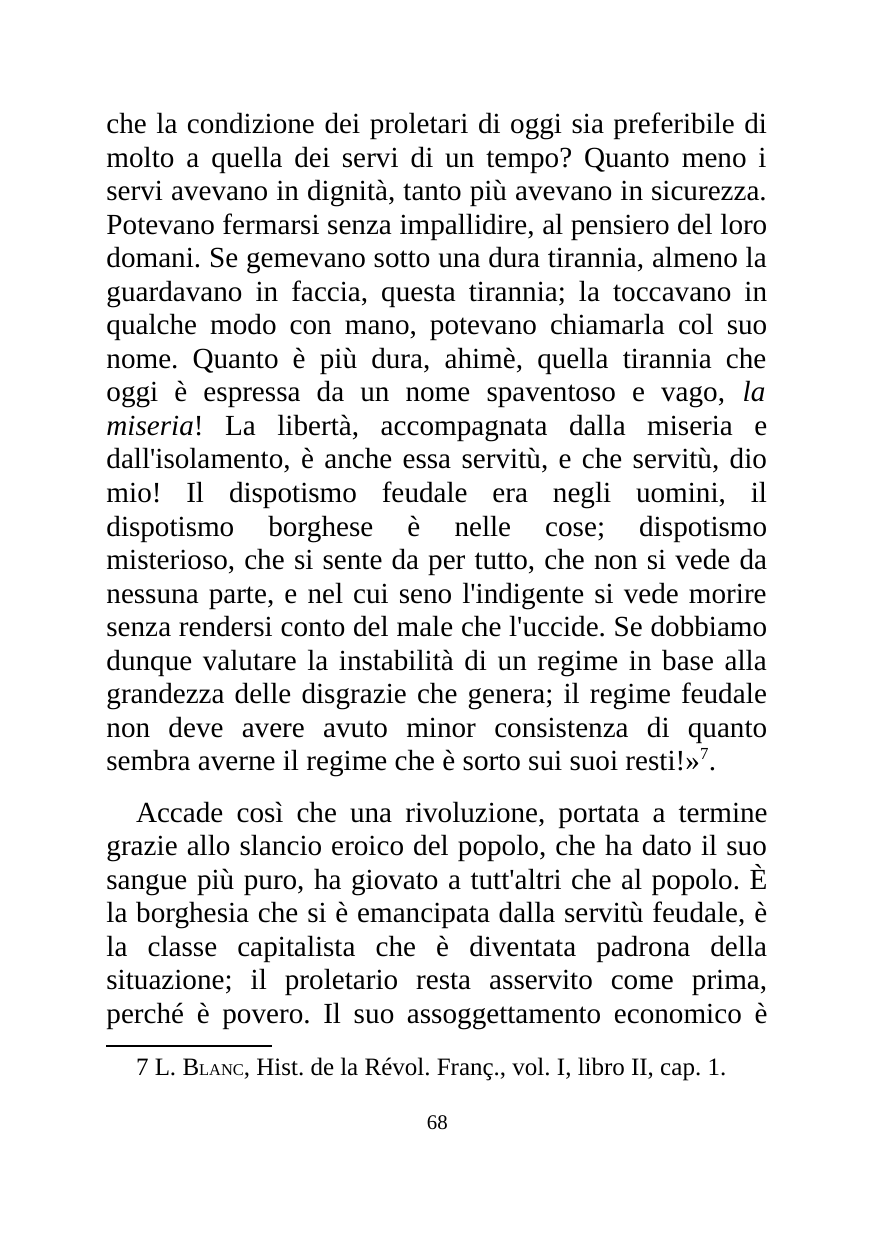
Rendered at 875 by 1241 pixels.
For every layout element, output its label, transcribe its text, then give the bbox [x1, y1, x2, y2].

text L. Blanc, Hist. de la Révol. Franç., vol. I, libro II, cap. 1. [106, 1052, 768, 1080]
text Accade così che una rivoluzione, portata a termine grazie allo slancio eroico del popolo, che ha dato il suo sangue più puro, ha giovato a tutt'altri che al popolo. È la borghesia che si è emancipata dalla servitù feudale, è la classe capitalista che è diventata padrona della situazione; il proletario resta asservito come prima, perché è povero. Il suo assoggettamento economico è [106, 795, 768, 1029]
text che la condizione dei proletari di oggi sia preferibile di molto a quella dei servi di un tempo? Quanto meno i servi avevano in dignità, tanto più avevano in sicurezza. Potevano fermarsi senza impallidire, al pensiero del loro domani. Se gemevano sotto una dura tirannia, almeno la guardavano in faccia, questa tirannia; la toccavano in qualche modo con mano, potevano chiamarla col suo nome. Quanto è più dura, ahimè, quella tirannia che oggi è espressa da un nome spaventoso e vago, la miseria! La libertà, accompagnata dalla miseria e dall'isolamento, è anche essa servitù, e che servitù, dio mio! Il dispotismo feudale era negli uomini, il dispotismo borghese è nelle cose; dispotismo misterioso, che si sente da per tutto, che non si vede da nessuna parte, e nel cui seno l'indigente si vede morire senza rendersi conto del male che l'uccide. Se dobbiamo dunque valutare la instabilità di un regime in base alla grandezza delle disgrazie che genera; il regime feudale non deve avere avuto minor consistenza di quanto sembra averne il regime che è sorto sui suoi resti!». [106, 106, 768, 777]
